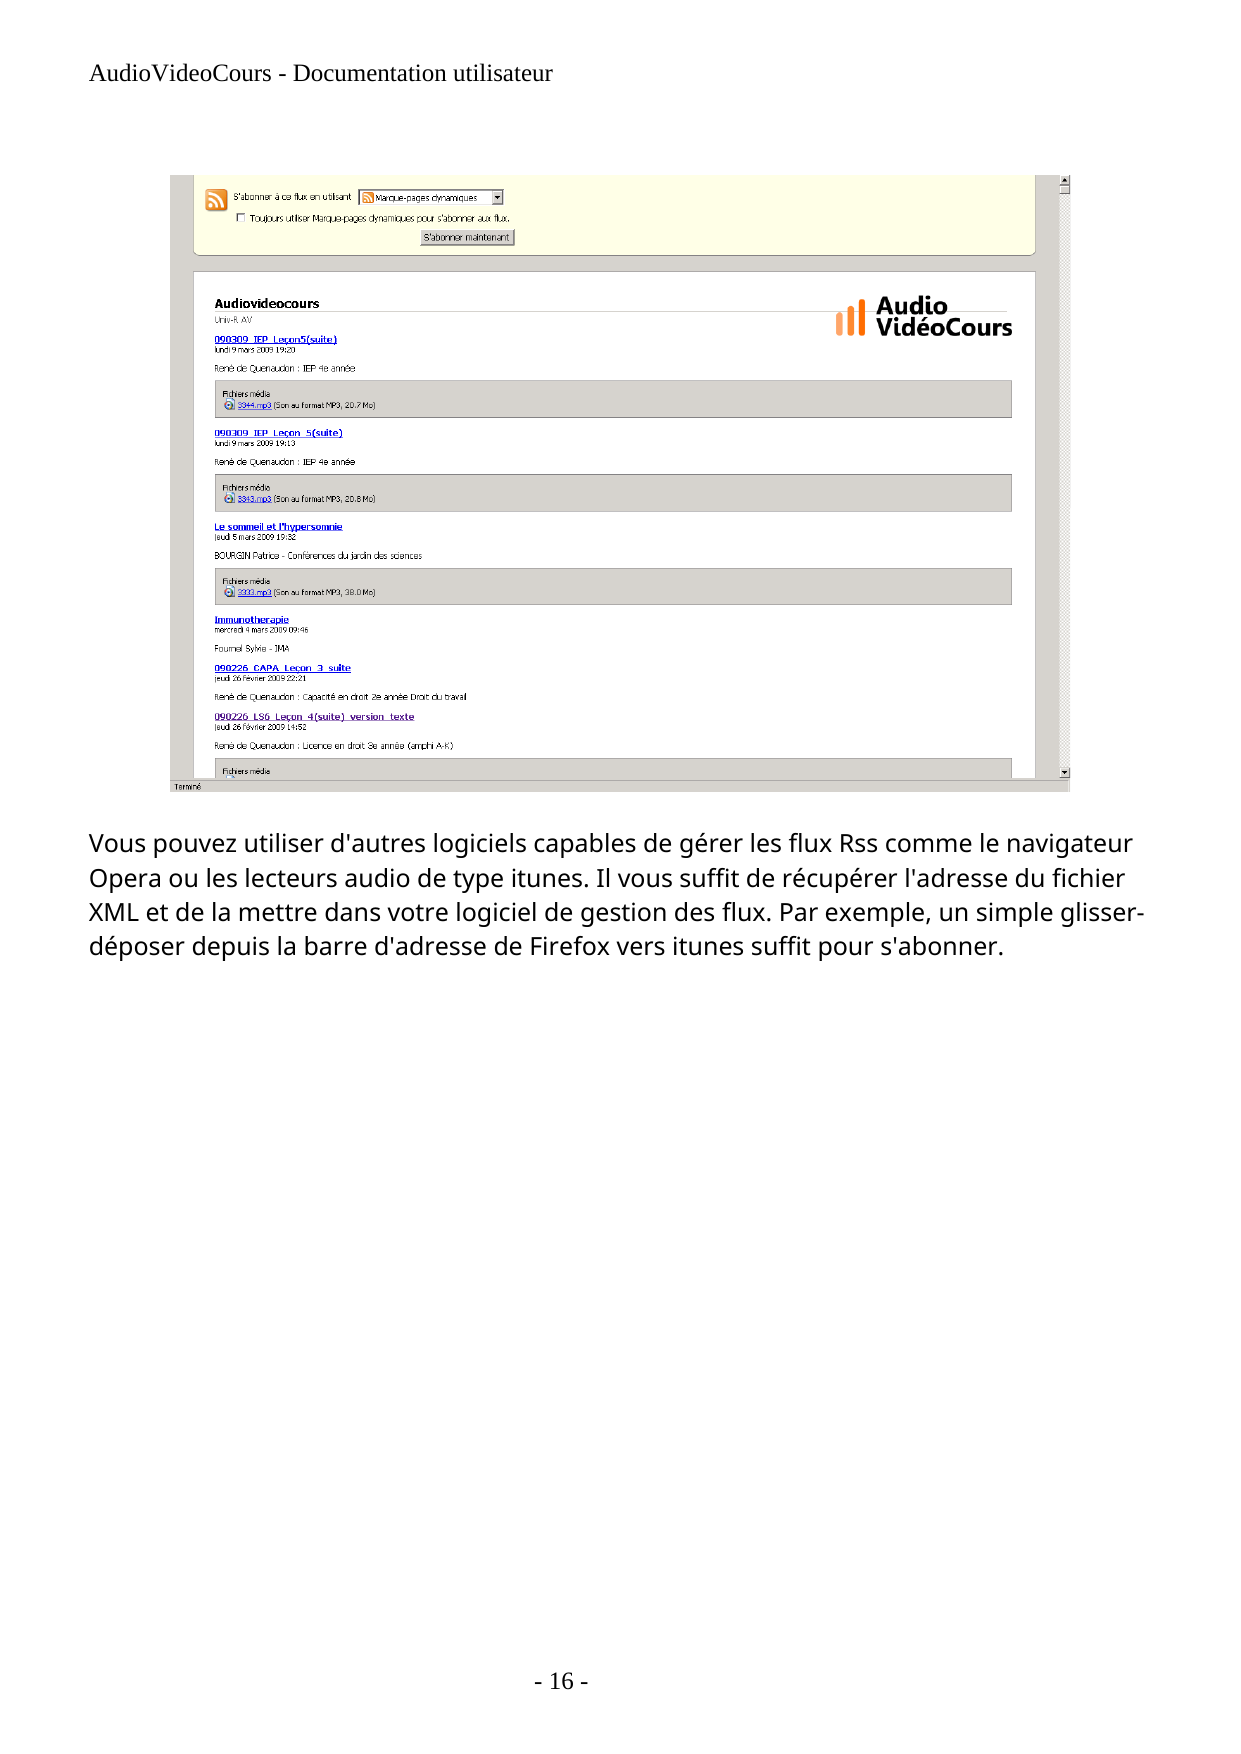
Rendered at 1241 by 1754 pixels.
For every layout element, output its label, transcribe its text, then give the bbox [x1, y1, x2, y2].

text Vous pouvez utiliser d'autres logiciels capables de gérer les flux Rss comme le navigateur Opera ou les lecteurs audio de type itunes. Il vous suffit de récupérer l'adresse du fichier XML et de la mettre dans votre logiciel de gestion des flux. Par exemple, un simple glisser-déposer depuis la barre d'adresse de Firefox vers itunes suffit pour s'abonner. [88, 826, 1152, 962]
picture [170, 175, 1071, 792]
